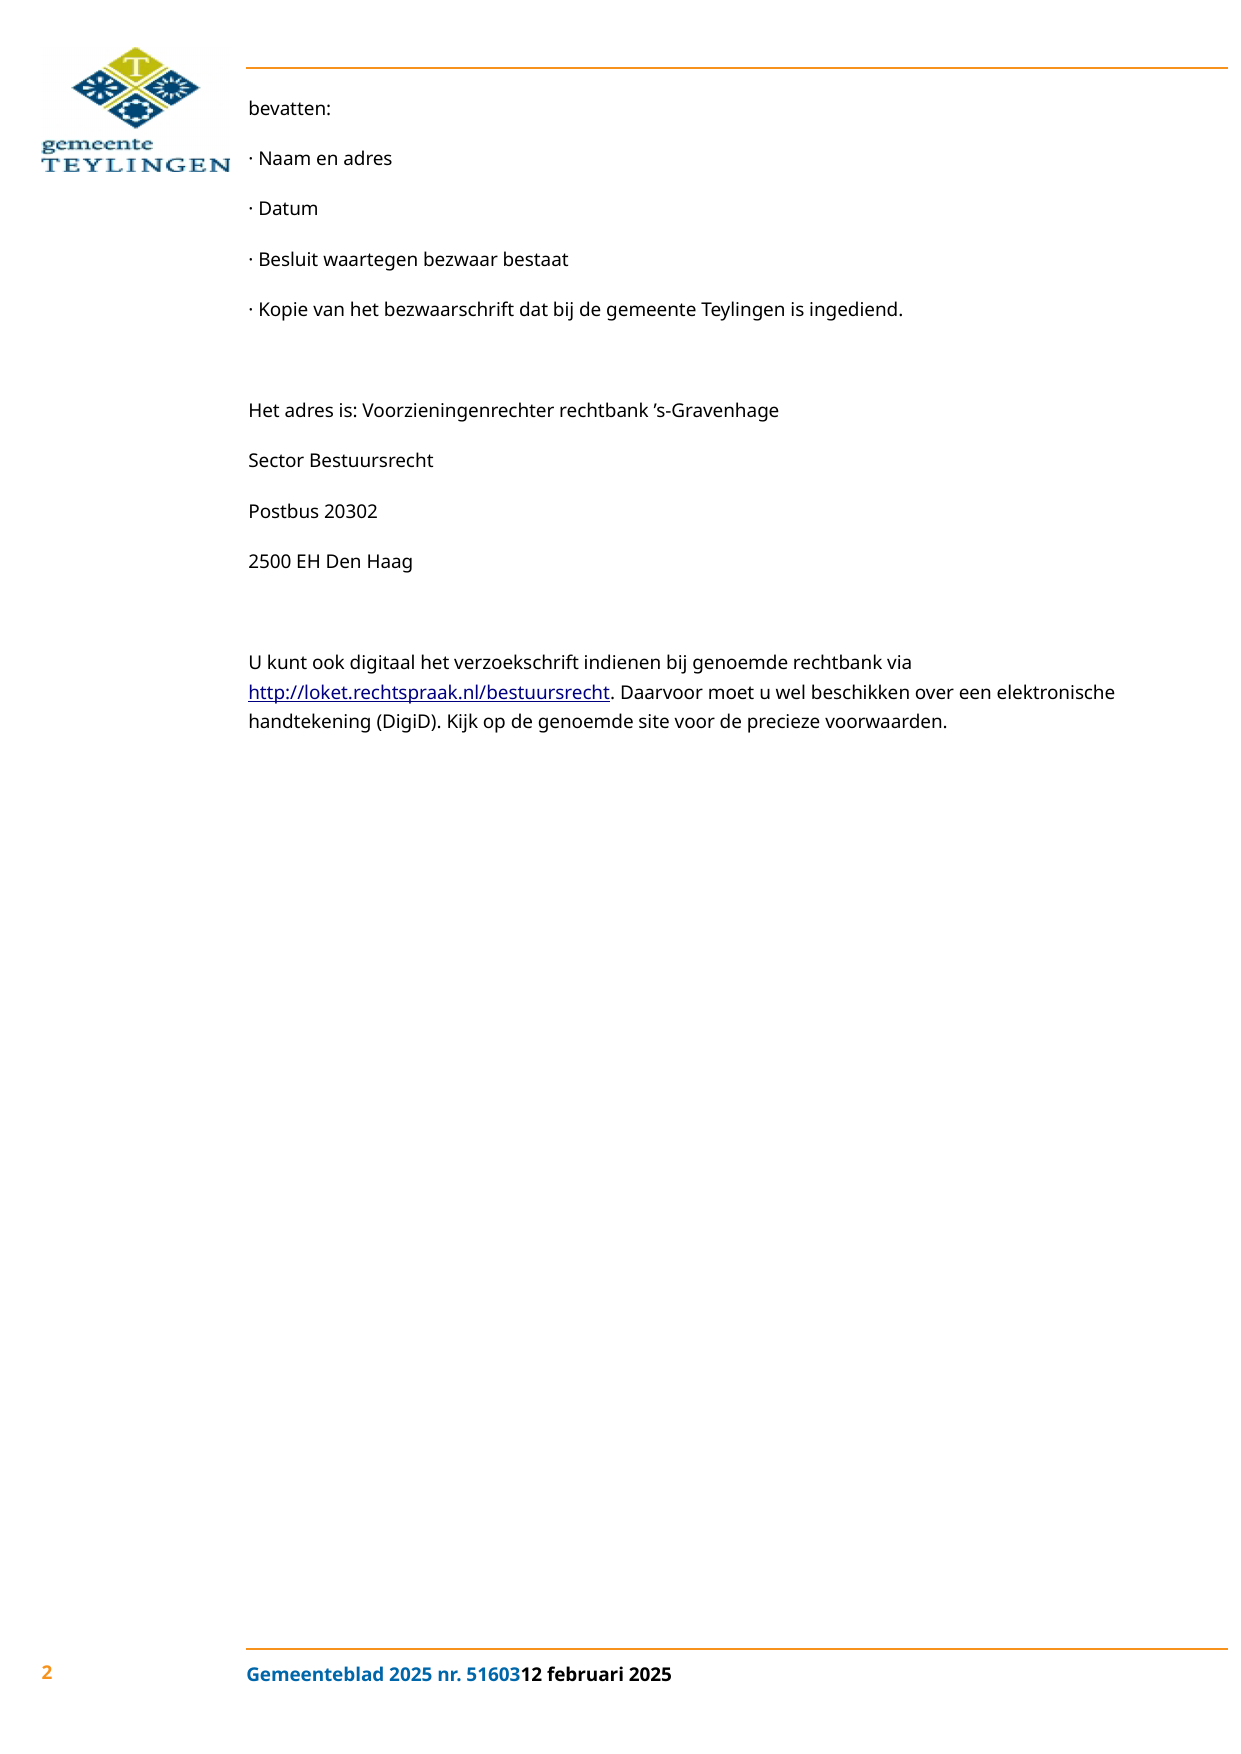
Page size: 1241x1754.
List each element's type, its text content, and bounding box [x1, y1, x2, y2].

text · Naam en adres [248, 145, 1152, 171]
text Sector Bestuursrecht [248, 448, 1152, 473]
text 2500 EH Den Haag [248, 548, 1152, 574]
text U kunt ook digitaal het verzoekschrift indienen bij genoemde rechtbank via http://loket.rechtspraak.nl/bestuursrecht. Daarvoor moet u wel beschikken over een elektronische handtekening (DigiD). Kijk op de genoemde site voor de precieze voorwaarden. [248, 649, 1152, 734]
text Het adres is: Voorzieningenrechter rechtbank ’s-Gravenhage [248, 397, 1152, 423]
picture [41, 47, 231, 172]
text · Datum [248, 196, 1152, 221]
text · Kopie van het bezwaarschrift dat bij de gemeente Teylingen is ingediend. [248, 296, 1152, 322]
text Postbus 20302 [248, 498, 1152, 524]
text bevatten: [248, 95, 1152, 121]
text · Besluit waartegen bezwaar bestaat [248, 246, 1152, 272]
